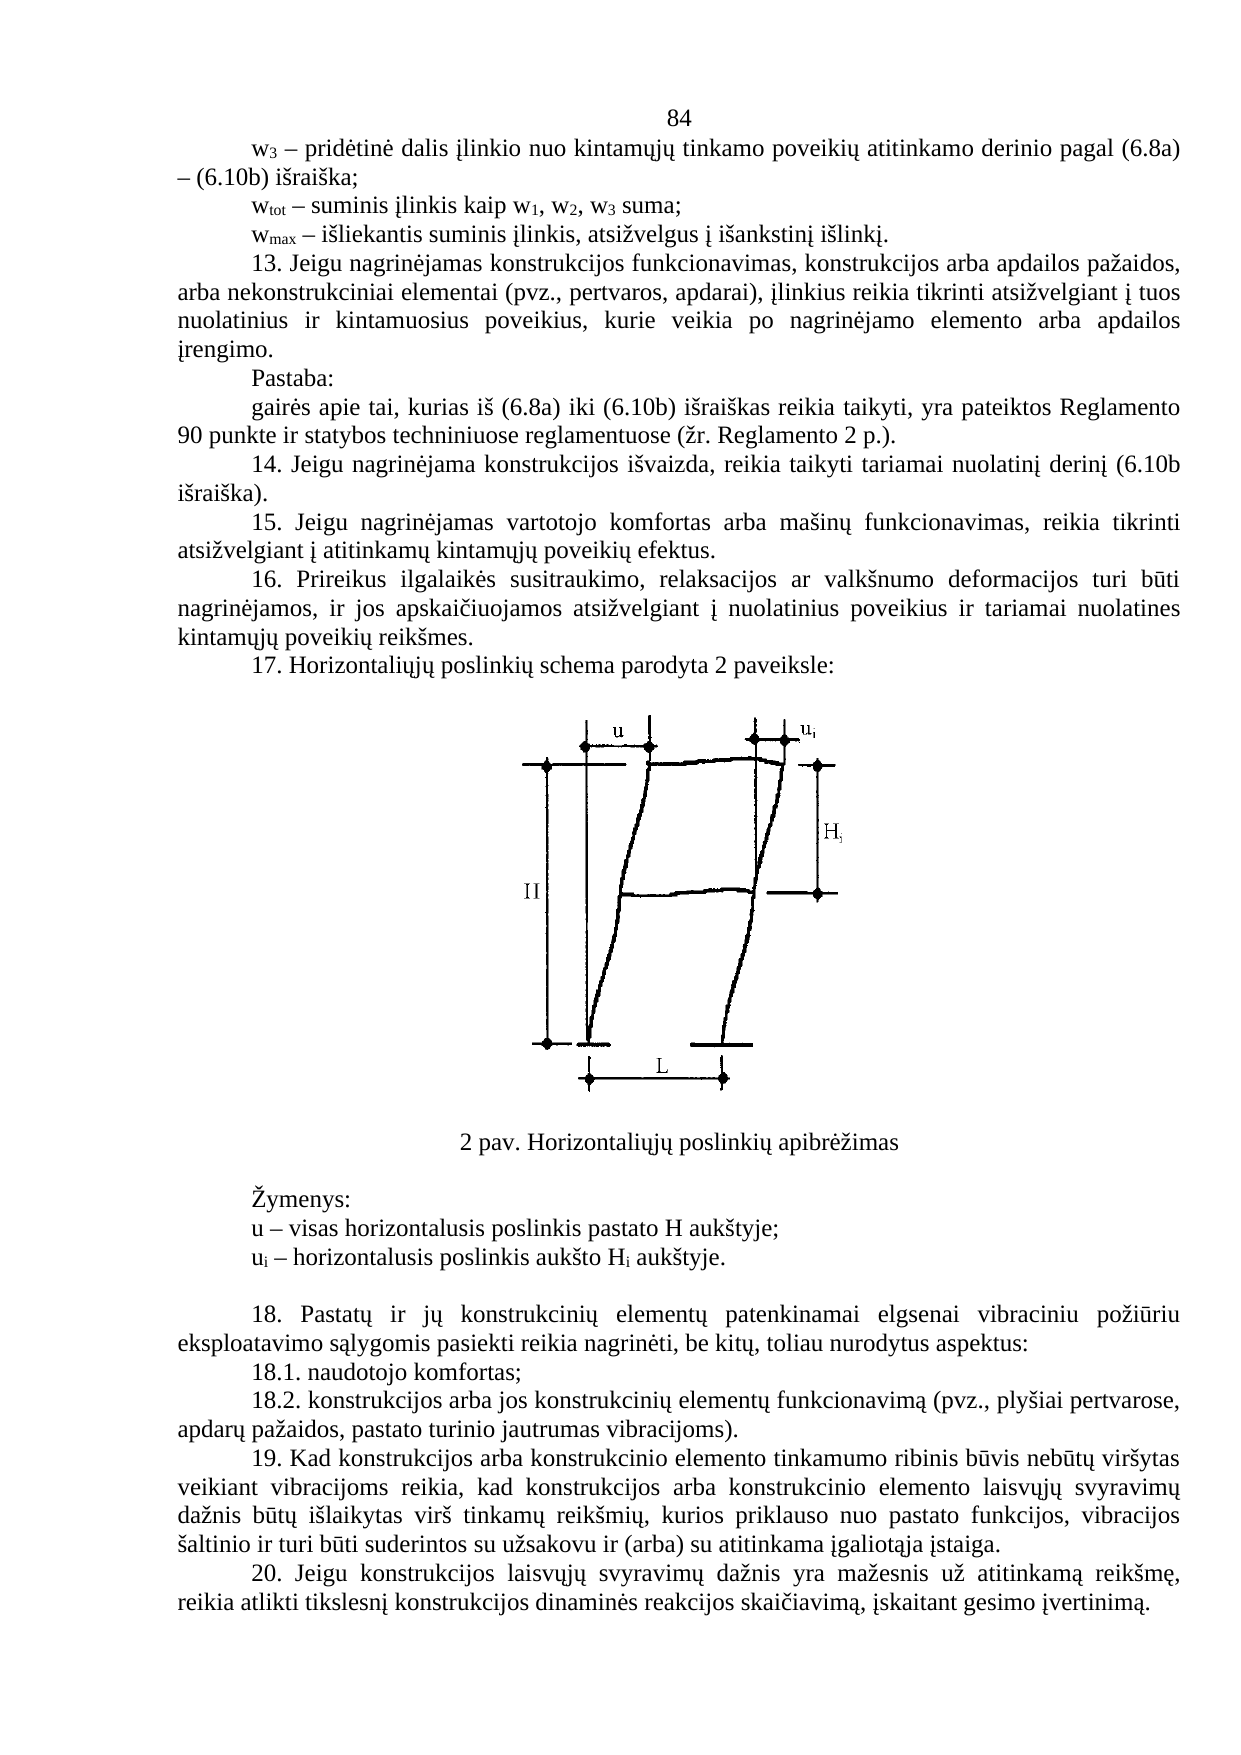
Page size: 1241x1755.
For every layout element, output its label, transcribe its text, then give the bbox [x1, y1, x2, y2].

text 18.1. naudotojo komfortas; [177, 1357, 1181, 1385]
text u – visas horizontalusis poslinkis pastato H aukštyje; [177, 1213, 1181, 1242]
text 19. Kad konstrukcijos arba konstrukcinio elemento tinkamumo ribinis būvis nebūtų viršytas veikiant vibracijoms reikia, kad konstrukcijos arba konstrukcinio elemento laisvųjų svyravimų dažnis būtų išlaikytas virš tinkamų reikšmių, kurios priklauso nuo pastato funkcijos, vibracijos šaltinio ir turi būti suderintos su užsakovu ir (arba) su atitinkama įgaliotąja įstaiga. [177, 1443, 1181, 1558]
text w3 – pridėtinė dalis įlinkio nuo kintamųjų tinkamo poveikių atitinkamo derinio pagal (6.8a) – (6.10b) išraiška; [177, 133, 1181, 190]
text 15. Jeigu nagrinėjamas vartotojo komfortas arba mašinų funkcionavimas, reikia tikrinti atsižvelgiant į atitinkamų kintamųjų poveikių efektus. [177, 507, 1181, 564]
text ui – horizontalusis poslinkis aukšto Hi aukštyje. [177, 1242, 1181, 1270]
text Pastaba: [177, 363, 1181, 392]
text 17. Horizontaliųjų poslinkių schema parodyta 2 paveiksle: [177, 650, 1181, 679]
text 18. Pastatų ir jų konstrukcinių elementų patenkinamai elgsenai vibraciniu požiūriu eksploatavimo sąlygomis pasiekti reikia nagrinėti, be kitų, toliau nurodytus aspektus: [177, 1299, 1181, 1357]
text wmax – išliekantis suminis įlinkis, atsižvelgus į išankstinį išlinkį. [177, 219, 1181, 248]
text Žymenys: [177, 1184, 1181, 1213]
text 13. Jeigu nagrinėjamas konstrukcijos funkcionavimas, konstrukcijos arba apdailos pažaidos, arba nekonstrukciniai elementai (pvz., pertvaros, apdarai), įlinkius reikia tikrinti atsižvelgiant į tuos nuolatinius ir kintamuosius poveikius, kurie veikia po nagrinėjamo elemento arba apdailos įrengimo. [177, 248, 1181, 363]
text 14. Jeigu nagrinėjama konstrukcijos išvaizda, reikia taikyti tariamai nuolatinį derinį (6.10b išraiška). [177, 449, 1181, 507]
text gairės apie tai, kurias iš (6.8a) iki (6.10b) išraiškas reikia taikyti, yra pateiktos Reglamento 90 punkte ir statybos techniniuose reglamentuose (žr. Reglamento 2 p.). [177, 392, 1181, 449]
text 16. Prireikus ilgalaikės susitraukimo, relaksacijos ar valkšnumo deformacijos turi būti nagrinėjamos, ir jos apskaičiuojamos atsižvelgiant į nuolatinius poveikius ir tariamai nuolatines kintamųjų poveikių reikšmes. [177, 564, 1181, 650]
text 18.2. konstrukcijos arba jos konstrukcinių elementų funkcionavimą (pvz., plyšiai pertvarose, apdarų pažaidos, pastato turinio jautrumas vibracijoms). [177, 1385, 1181, 1443]
text 2 pav. Horizontaliųjų poslinkių apibrėžimas [177, 1127, 1181, 1155]
text 20. Jeigu konstrukcijos laisvųjų svyravimų dažnis yra mažesnis už atitinkamą reikšmę, reikia atlikti tikslesnį konstrukcijos dinaminės reakcijos skaičiavimą, įskaitant gesimo įvertinimą. [177, 1558, 1181, 1615]
text wtot – suminis įlinkis kaip w1, w2, w3 suma; [177, 190, 1181, 219]
